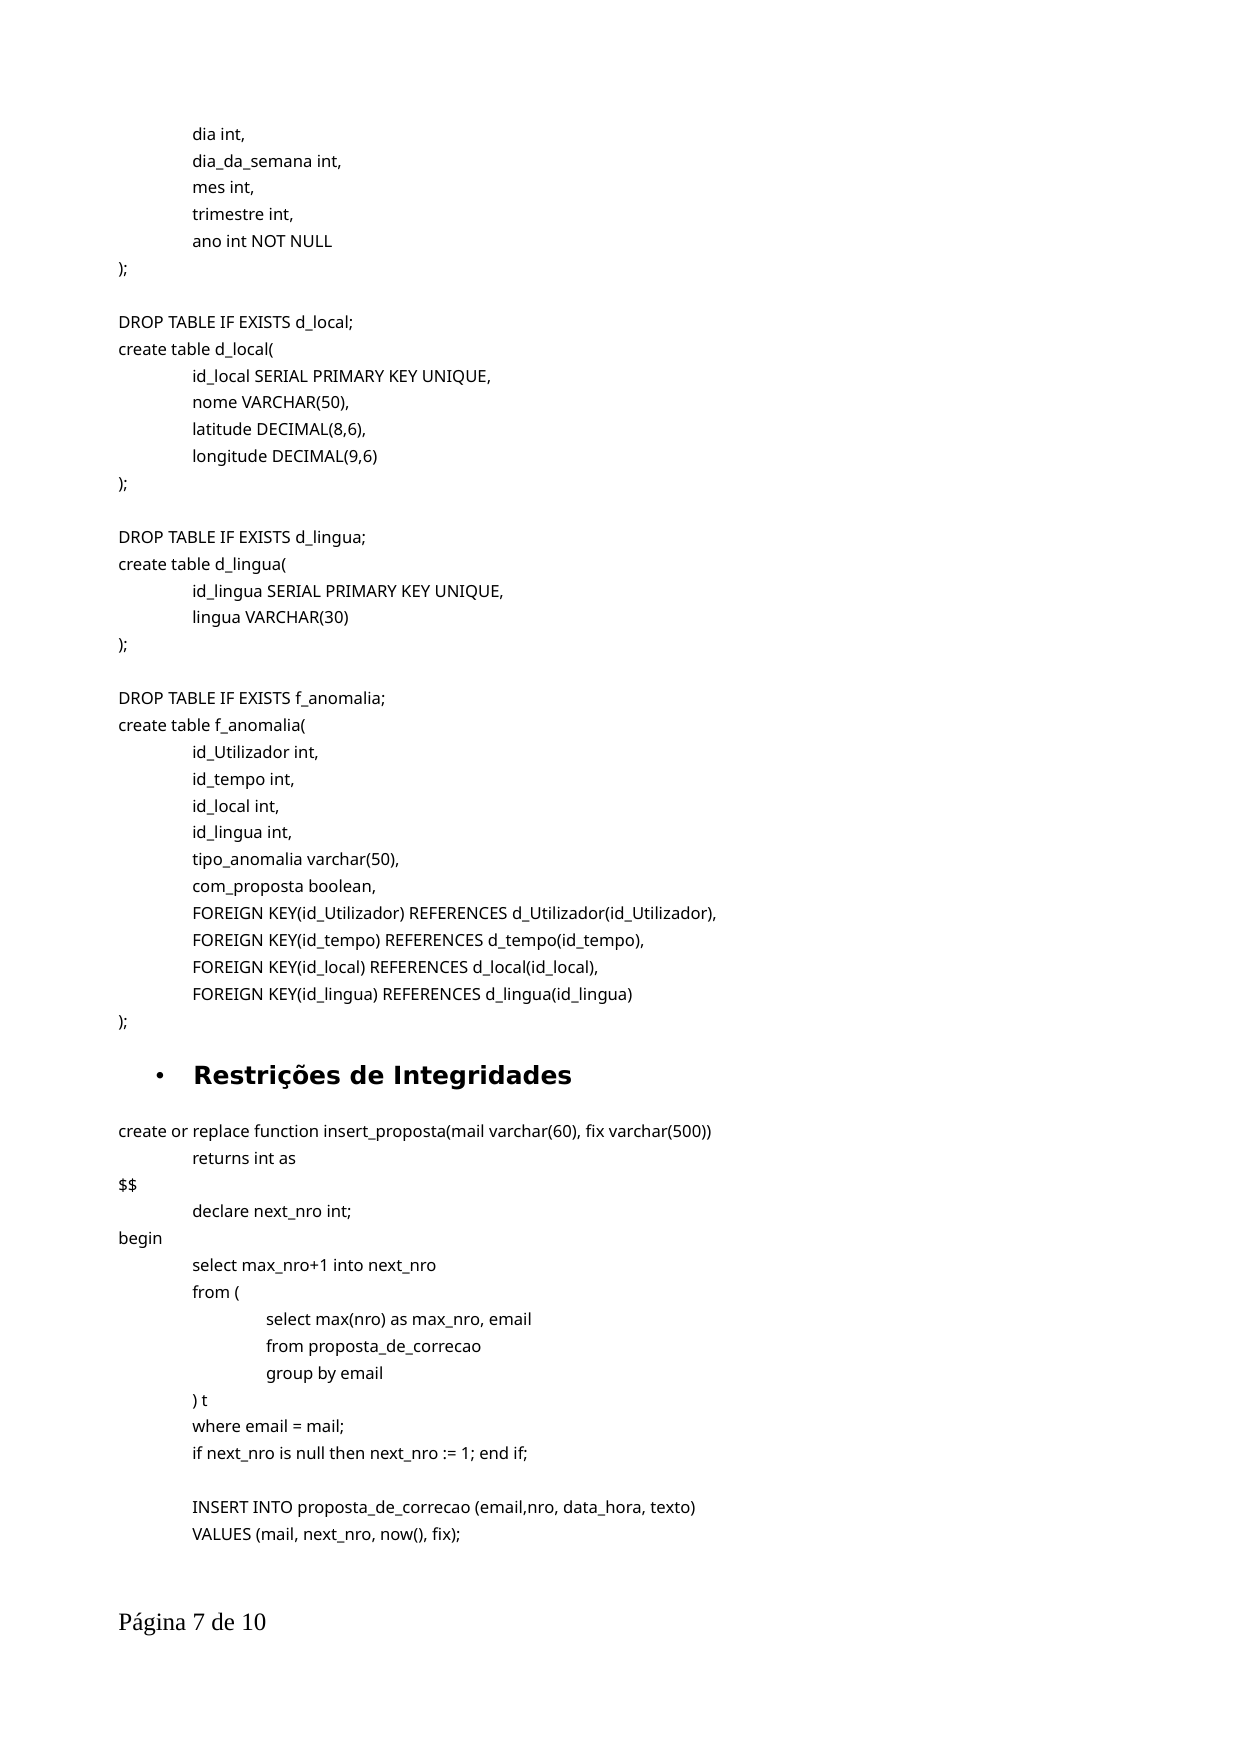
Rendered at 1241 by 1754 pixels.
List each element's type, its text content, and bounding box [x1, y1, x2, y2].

text ); [118, 252, 1122, 279]
text id_Utilizador int, [118, 736, 1122, 763]
text select max(nro) as max_nro, email [118, 1303, 1122, 1330]
text id_local int, [118, 790, 1122, 817]
text id_tempo int, [118, 763, 1122, 790]
text ); [118, 629, 1122, 656]
text VALUES (mail, next_nro, now(), fix); [118, 1518, 1122, 1545]
text FOREIGN KEY(id_tempo) REFERENCES d_tempo(id_tempo), [118, 924, 1122, 951]
text declare next_nro int; [118, 1196, 1122, 1223]
text FOREIGN KEY(id_Utilizador) REFERENCES d_Utilizador(id_Utilizador), [118, 897, 1122, 924]
text com_proposta boolean, [118, 871, 1122, 897]
text tipo_anomalia varchar(50), [118, 844, 1122, 871]
list Restrições de Integridades [156, 1061, 1122, 1090]
text create table d_lingua( [118, 548, 1122, 575]
text INSERT INTO proposta_de_correcao (email,nro, data_hora, texto) [118, 1491, 1122, 1518]
text id_lingua SERIAL PRIMARY KEY UNIQUE, [118, 575, 1122, 602]
text ano int NOT NULL [118, 226, 1122, 252]
text ) t [118, 1384, 1122, 1411]
text ); [118, 1005, 1122, 1032]
text trimestre int, [118, 199, 1122, 226]
text FOREIGN KEY(id_lingua) REFERENCES d_lingua(id_lingua) [118, 978, 1122, 1005]
text returns int as [118, 1142, 1122, 1169]
text $$ [118, 1169, 1122, 1196]
text mes int, [118, 172, 1122, 199]
text dia int, [118, 118, 1122, 145]
text create table d_local( [118, 333, 1122, 360]
text select max_nro+1 into next_nro [118, 1249, 1122, 1276]
text longitude DECIMAL(9,6) [118, 441, 1122, 467]
text id_local SERIAL PRIMARY KEY UNIQUE, [118, 360, 1122, 387]
text dia_da_semana int, [118, 145, 1122, 172]
text group by email [118, 1357, 1122, 1384]
text FOREIGN KEY(id_local) REFERENCES d_local(id_local), [118, 951, 1122, 978]
text DROP TABLE IF EXISTS d_local; [118, 306, 1122, 333]
text nome VARCHAR(50), [118, 387, 1122, 414]
text latitude DECIMAL(8,6), [118, 414, 1122, 441]
text create or replace function insert_proposta(mail varchar(60), fix varchar(500)) [118, 1119, 1122, 1142]
text from proposta_de_correcao [118, 1330, 1122, 1357]
text id_lingua int, [118, 817, 1122, 844]
text from ( [118, 1276, 1122, 1303]
text begin [118, 1223, 1122, 1249]
text lingua VARCHAR(30) [118, 602, 1122, 629]
text create table f_anomalia( [118, 709, 1122, 736]
text DROP TABLE IF EXISTS d_lingua; [118, 521, 1122, 548]
text ); [118, 467, 1122, 494]
text if next_nro is null then next_nro := 1; end if; [118, 1438, 1122, 1464]
text DROP TABLE IF EXISTS f_anomalia; [118, 682, 1122, 709]
text where email = mail; [118, 1411, 1122, 1438]
